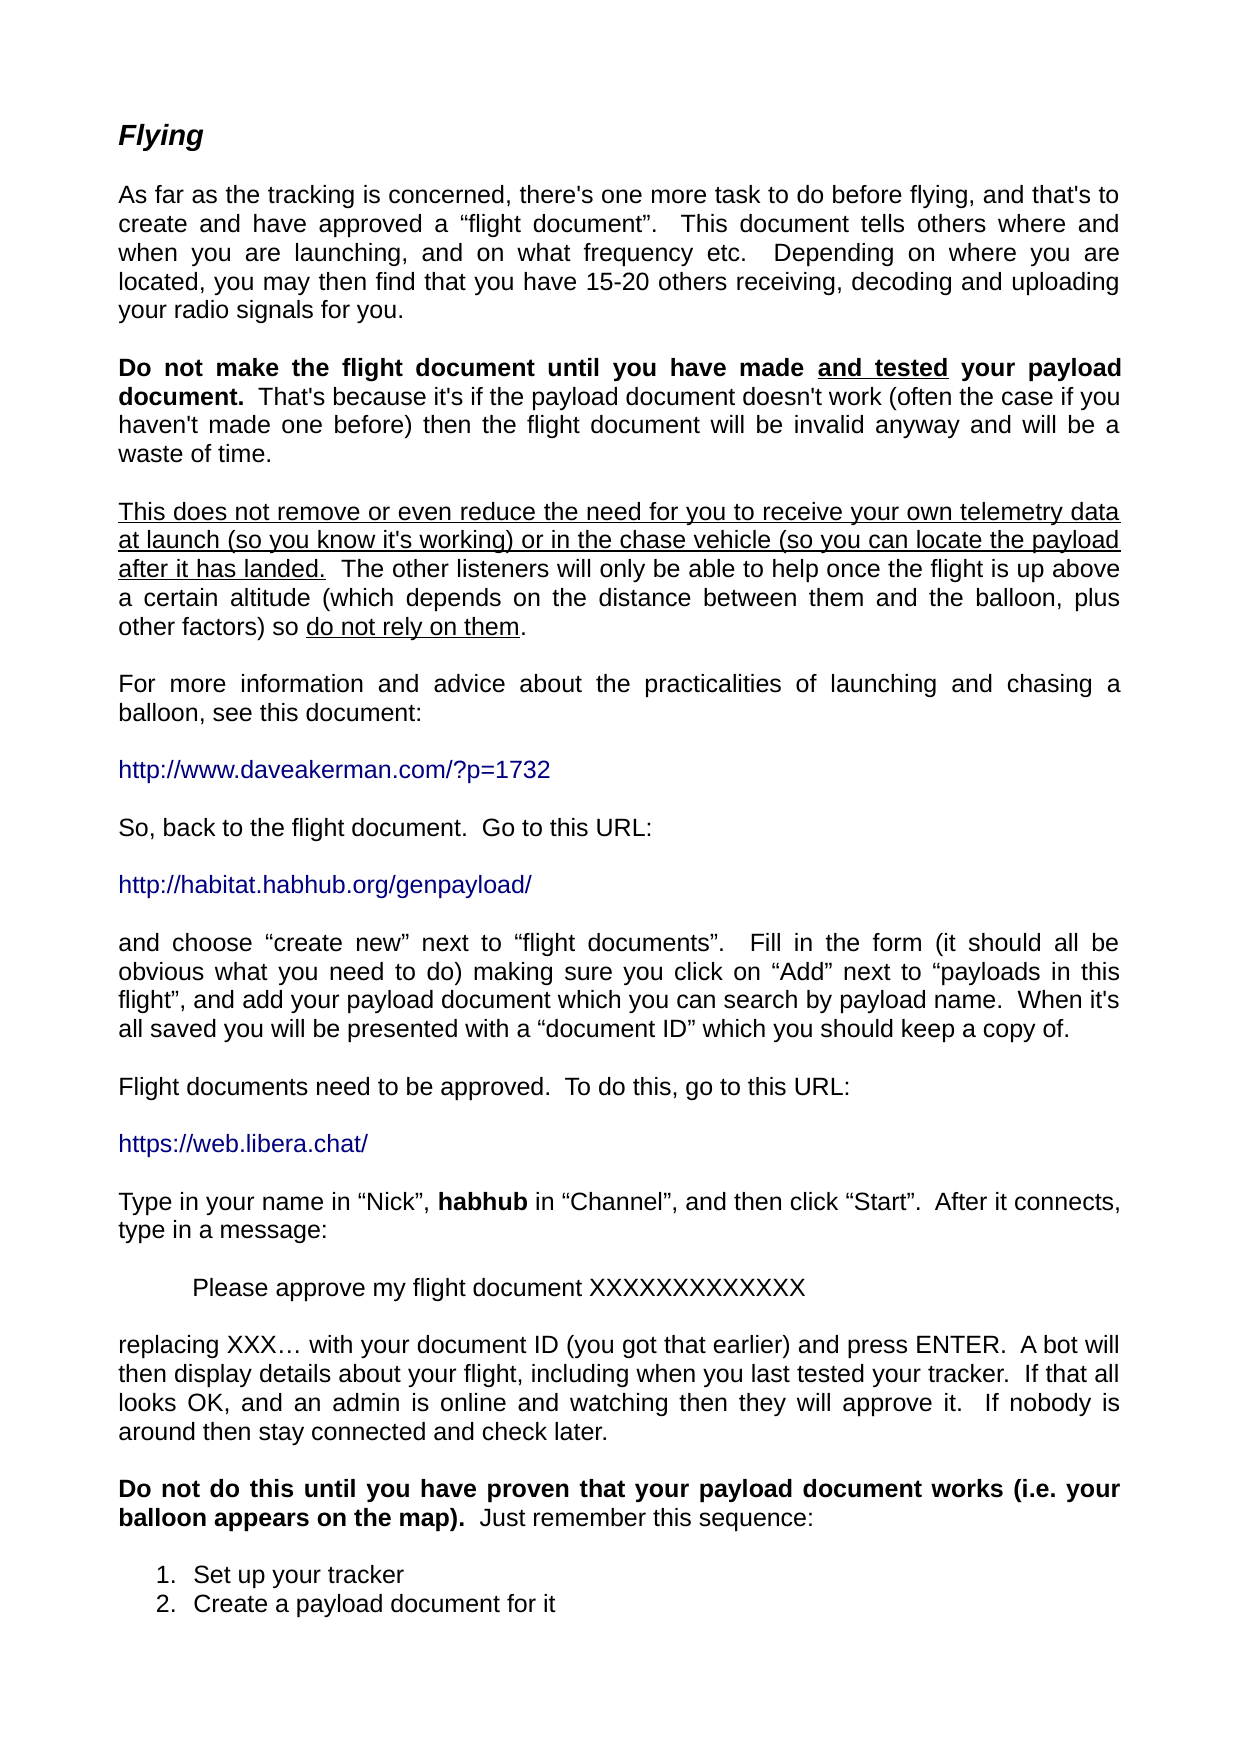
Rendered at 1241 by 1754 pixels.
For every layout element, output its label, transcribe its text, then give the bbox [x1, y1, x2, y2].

text Do not make the flight document until you have made and tested your payload document. That's because it's if the payload document doesn't work (often the case if you haven't made one before) then the flight document will be invalid anyway and will be a waste of time. [118, 353, 1122, 468]
text and choose “create new” next to “flight documents”. Fill in the form (it should all be obvious what you need to do) making sure you click on “Add” next to “payloads in this flight”, and add your payload document which you can search by payload name. When it's all saved you will be presented with a “document ID” which you should keep a copy of. [118, 928, 1122, 1043]
text Do not do this until you have proven that your payload document works (i.e. your balloon appears on the map). Just remember this sequence: [118, 1474, 1122, 1532]
list Set up your tracker [156, 1560, 1122, 1589]
text http://www.daveakerman.com/?p=1732 [118, 755, 1122, 784]
text http://habitat.habhub.org/genpayload/ [118, 870, 1122, 899]
text For more information and advice about the practicalities of launching and chasing a balloon, see this document: [118, 669, 1122, 727]
text This does not remove or even reduce the need for you to receive your own telemetry data at launch (so you know it's working) or in the chase vehicle (so you can locate the payload after it has landed. The other listeners will only be able to help once the flight is up above a certain altitude (which depends on the distance between them and the balloon, plus other factors) so do not rely on them. [118, 497, 1122, 640]
text https://web.libera.chat/ [118, 1129, 1122, 1158]
text So, back to the flight document. Go to this URL: [118, 813, 1122, 842]
text replacing XXX… with your document ID (you got that earlier) and press ENTER. A bot will then display details about your flight, including when you last tested your tracker. If that all looks OK, and an admin is online and watching then they will approve it. If nobody is around then stay connected and check later. [118, 1330, 1122, 1445]
text Type in your name in “Nick”, habhub in “Channel”, and then click “Start”. After it connects, type in a message: [118, 1187, 1122, 1244]
text Flight documents need to be approved. To do this, go to this URL: [118, 1072, 1122, 1100]
text Please approve my flight document XXXXXXXXXXXXX [118, 1273, 1122, 1302]
text As far as the tracking is concerned, there's one more task to do before flying, and that's to create and have approved a “flight document”. This document tells others where and when you are launching, and on what frequency etc. Depending on where you are located, you may then find that you have 15-20 others receiving, decoding and uploading your radio signals for you. [118, 180, 1122, 324]
text Flying [118, 118, 1122, 152]
list Create a payload document for it [156, 1589, 1122, 1618]
